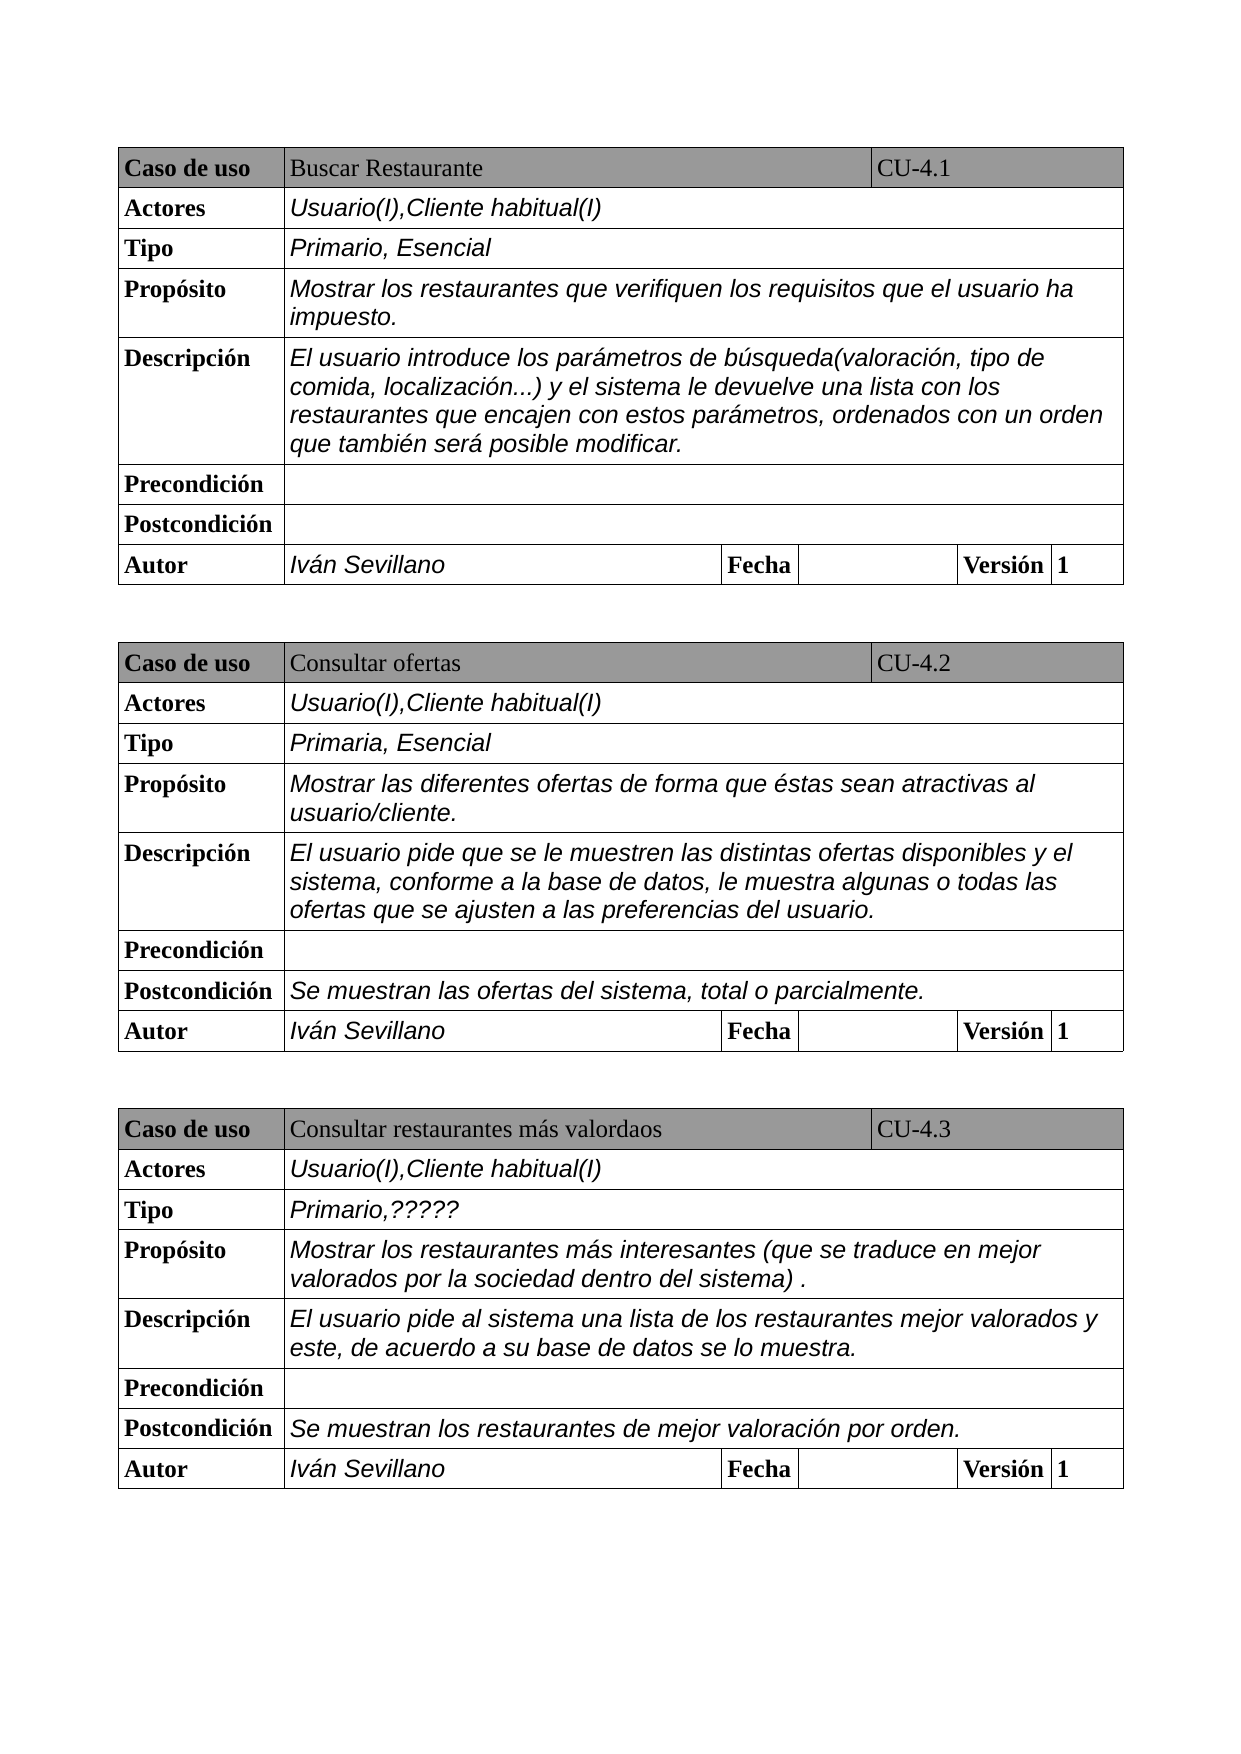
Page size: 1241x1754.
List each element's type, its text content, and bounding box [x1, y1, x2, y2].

table_cell Usuario(I),Cliente habitual(I) [285, 1150, 1123, 1189]
table_cell Postcondición [119, 1409, 284, 1448]
table_cell Descripción [119, 338, 284, 463]
table_cell [285, 1369, 1123, 1408]
table_cell [285, 505, 1123, 544]
table_header Consultar ofertas [285, 643, 871, 682]
table_cell Fecha [722, 1449, 798, 1488]
table_cell [285, 465, 1123, 504]
table_cell Iván Sevillano [285, 1011, 721, 1051]
table_cell Versión [958, 1449, 1051, 1488]
table_cell Usuario(I),Cliente habitual(I) [285, 188, 1123, 227]
table_cell Descripción [119, 833, 284, 930]
table_cell Precondición [119, 465, 284, 504]
table_header CU-4.3 [872, 1109, 1123, 1149]
table_cell [799, 1449, 957, 1488]
table_cell Postcondición [119, 505, 284, 544]
table_cell Descripción [119, 1299, 284, 1367]
table_cell Actores [119, 188, 284, 227]
table_cell Autor [119, 1011, 284, 1051]
table_header Buscar Restaurante [285, 148, 871, 187]
table_cell Propósito [119, 764, 284, 832]
table_cell Versión [958, 1011, 1051, 1051]
table_cell Mostrar los restaurantes más interesantes (que se traduce en mejor valorados por la sociedad dentro del sistema) . [285, 1230, 1123, 1298]
table_cell Actores [119, 1150, 284, 1189]
table_cell Primario,????? [285, 1190, 1123, 1229]
table_cell Propósito [119, 269, 284, 337]
table_cell [799, 545, 957, 584]
table_cell Tipo [119, 724, 284, 763]
table_cell Fecha [722, 545, 798, 584]
table_cell Postcondición [119, 971, 284, 1010]
table_header CU-4.1 [872, 148, 1123, 187]
table_cell Iván Sevillano [285, 1449, 721, 1488]
table_cell 1 [1052, 1449, 1123, 1488]
table_cell Fecha [722, 1011, 798, 1051]
table_cell Tipo [119, 1190, 284, 1229]
table_cell Autor [119, 545, 284, 584]
table_cell Primario, Esencial [285, 229, 1123, 268]
table_cell El usuario introduce los parámetros de búsqueda(valoración, tipo de comida, localización...) y el sistema le devuelve una lista con los restaurantes que encajen con estos parámetros, ordenados con un orden que también será posible modificar. [285, 338, 1123, 463]
table_cell [799, 1011, 957, 1051]
table_cell Iván Sevillano [285, 545, 721, 584]
table_header Caso de uso [119, 148, 284, 187]
table_cell Propósito [119, 1230, 284, 1298]
table_cell [285, 931, 1123, 970]
table_cell Tipo [119, 229, 284, 268]
table_cell Usuario(I),Cliente habitual(I) [285, 683, 1123, 723]
table_cell Mostrar las diferentes ofertas de forma que éstas sean atractivas al usuario/cliente. [285, 764, 1123, 832]
table_cell Se muestran las ofertas del sistema, total o parcialmente. [285, 971, 1123, 1010]
table_cell El usuario pide que se le muestren las distintas ofertas disponibles y el sistema, conforme a la base de datos, le muestra algunas o todas las ofertas que se ajusten a las preferencias del usuario. [285, 833, 1123, 930]
table_header Caso de uso [119, 1109, 284, 1149]
table_cell Actores [119, 683, 284, 723]
table_cell Versión [958, 545, 1051, 584]
table_header Consultar restaurantes más valordaos [285, 1109, 871, 1149]
table_header Caso de uso [119, 643, 284, 682]
table_cell Mostrar los restaurantes que verifiquen los requisitos que el usuario ha impuesto. [285, 269, 1123, 337]
table_cell Se muestran los restaurantes de mejor valoración por orden. [285, 1409, 1123, 1448]
table_cell El usuario pide al sistema una lista de los restaurantes mejor valorados y este, de acuerdo a su base de datos se lo muestra. [285, 1299, 1123, 1367]
table_cell Autor [119, 1449, 284, 1488]
table_cell 1 [1052, 1011, 1123, 1051]
table_header CU-4.2 [872, 643, 1123, 682]
table_cell Precondición [119, 931, 284, 970]
table_cell 1 [1052, 545, 1123, 584]
table_cell Precondición [119, 1369, 284, 1408]
table_cell Primaria, Esencial [285, 724, 1123, 763]
